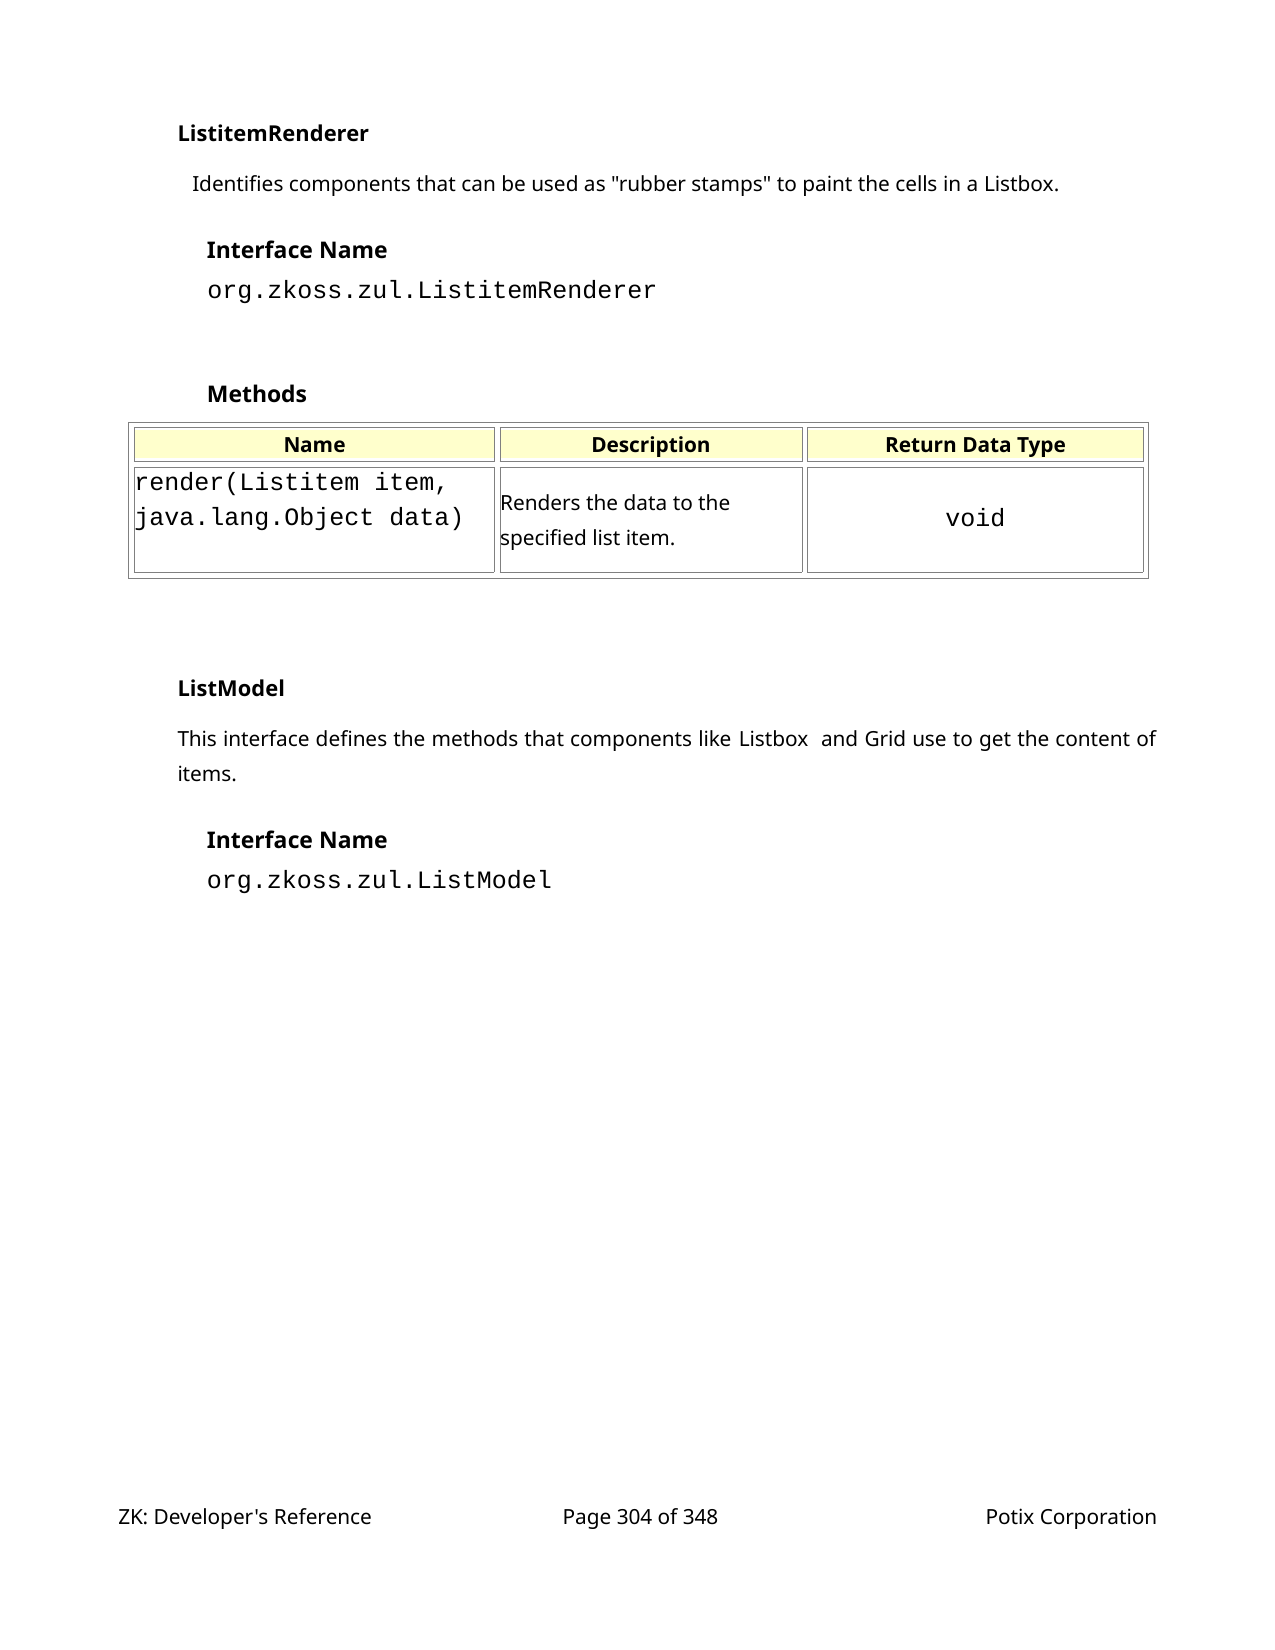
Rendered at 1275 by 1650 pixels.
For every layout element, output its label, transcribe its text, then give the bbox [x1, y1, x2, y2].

text Identifies components that can be used as "rubber stamps" to paint the cells in a Listbox. [118, 169, 1157, 197]
table_cell Renders the data to the specified list item. [497, 461, 804, 572]
subtitle Interface Name [207, 234, 1157, 265]
table_header Name [131, 423, 497, 461]
subtitle Interface Name [207, 824, 1157, 855]
subtitle ListitemRenderer [177, 118, 1157, 148]
subtitle ListModel [177, 673, 1157, 703]
text org.zkoss.zul.ListitemRenderer [118, 277, 1157, 306]
table_cell render(Listitem item, java.lang.Object data) [131, 461, 497, 572]
table_cell void [805, 461, 1146, 572]
table_header Description [497, 423, 804, 461]
text This interface defines the methods that components like Listbox and Grid use to get the content of items. [177, 724, 1157, 787]
text org.zkoss.zul.ListModel [207, 868, 1157, 896]
subtitle Methods [207, 378, 1157, 409]
table_header Return Data Type [805, 423, 1146, 461]
